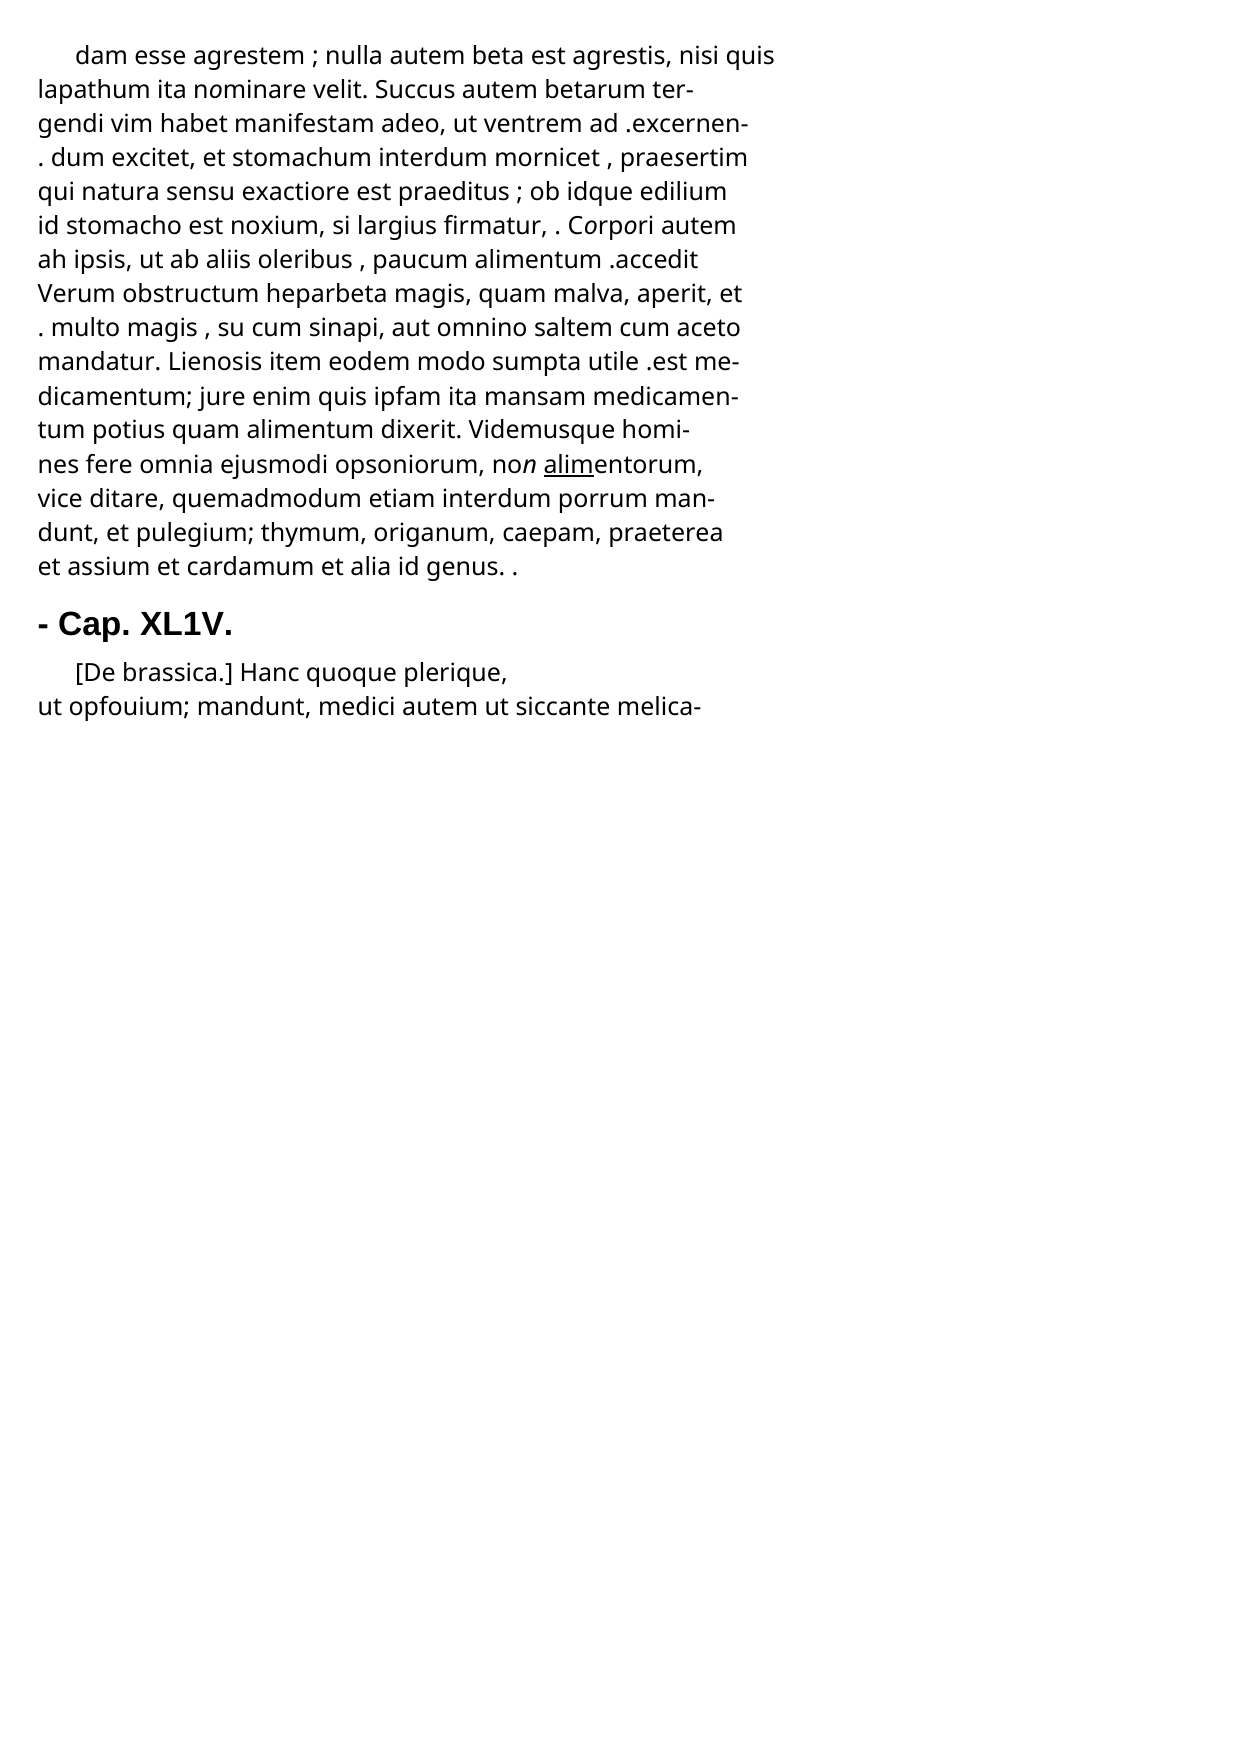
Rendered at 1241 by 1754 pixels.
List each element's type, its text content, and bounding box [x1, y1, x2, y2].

text dam esse agrestem ; nulla autem beta est agrestis, nisi quis lapathum ita nominare velit. Succus autem betarum ter- gendi vim habet manifestam adeo, ut ventrem ad .excernen- . dum excitet, et stomachum interdum mornicet , praesertim qui natura sensu exactiore est praeditus ; ob idque edilium id stomacho est noxium, si largius firmatur, . Corpori autem ah ipsis, ut ab aliis oleribus , paucum alimentum .accedit Verum obstructum heparbeta magis, quam malva, aperit, et . multo magis , su cum sinapi, aut omnino saltem cum aceto mandatur. Lienosis item eodem modo sumpta utile .est me- dicamentum; jure enim quis ipfam ita mansam medicamen- tum potius quam alimentum dixerit. Videmusque homi- nes fere omnia ejusmodi opsoniorum, non alimentorum, vice ditare, quemadmodum etiam interdum porrum man- dunt, et pulegium; thymum, origanum, caepam, praeterea et assium et cardamum et alia id genus. . [37, 37, 1203, 582]
text [De brassica.] Hanc quoque plerique, ut opfouium; mandunt, medici autem ut siccante melica- [37, 654, 1203, 723]
subtitle - Cap. XL1V. [37, 603, 1203, 642]
